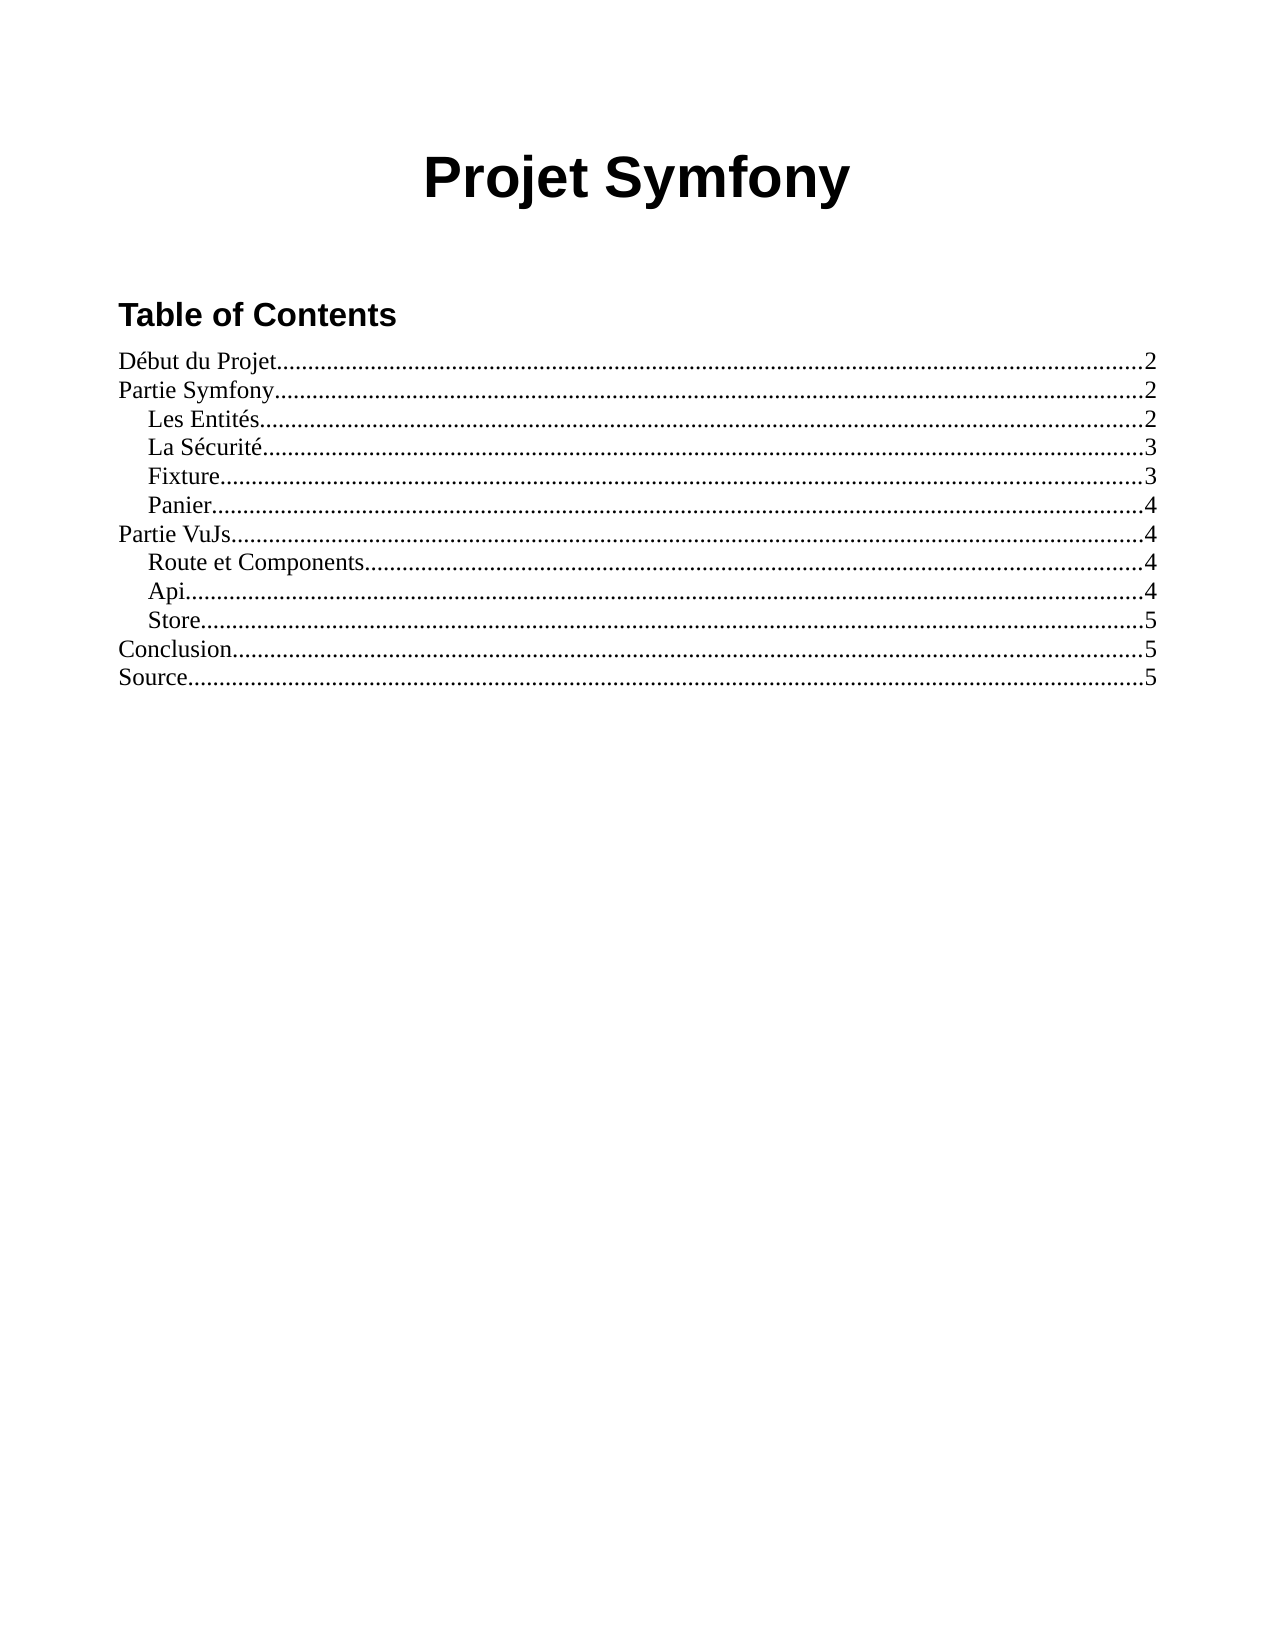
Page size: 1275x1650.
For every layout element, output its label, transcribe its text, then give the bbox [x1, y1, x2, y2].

text Store 5 [148, 605, 1157, 634]
text Route et Components 4 [148, 547, 1157, 576]
text La Sécurité 3 [148, 432, 1157, 461]
text Début du Projet 2 [118, 346, 1157, 375]
text Partie VuJs 4 [118, 519, 1157, 547]
text Source 5 [118, 662, 1157, 691]
title Projet Symfony [118, 143, 1157, 210]
subtitle Table of Contents [118, 295, 1157, 334]
text Panier 4 [148, 490, 1157, 519]
text Fixture 3 [148, 461, 1157, 490]
text Conclusion 5 [118, 634, 1157, 662]
text Les Entités 2 [148, 404, 1157, 432]
text Partie Symfony 2 [118, 375, 1157, 404]
text Api 4 [148, 576, 1157, 605]
